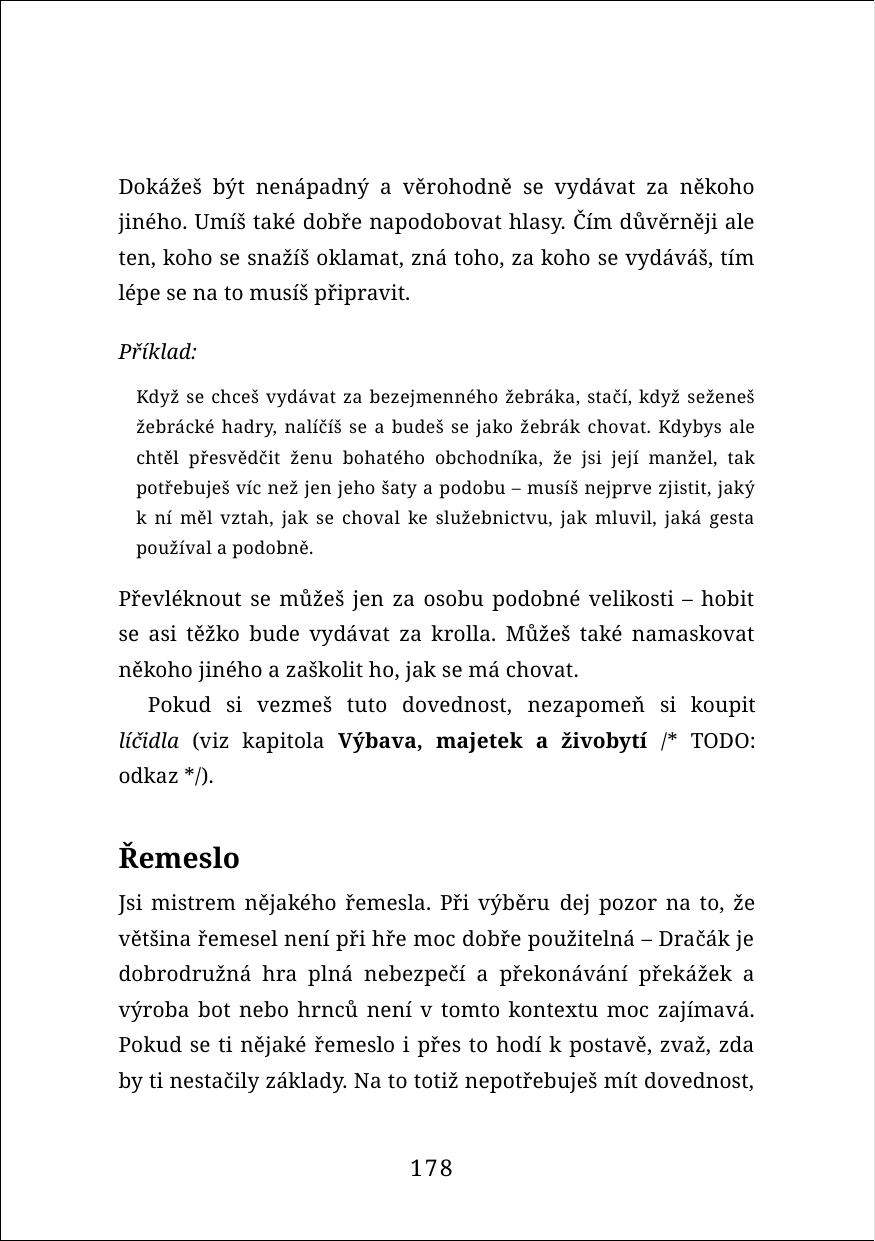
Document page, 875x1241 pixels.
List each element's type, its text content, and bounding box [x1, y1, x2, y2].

text Jsi mistrem nějakého řemesla. Při výběru dej pozor na to, že většina řemesel není při hře moc dobře použitelná – Dračák je dobrodružná hra plná nebezpečí a překonávání překážek a výroba bot nebo hrnců není v tomto kontextu moc zajímavá. Pokud se ti nějaké řemeslo i přes to hodí k postavě, zvaž, zda by ti nestačily základy. Na to totiž nepotřebuješ mít dovednost, [118, 888, 756, 1094]
text Příklad: [118, 337, 756, 366]
text Převléknout se můžeš jen za osobu podobné velikosti – hobit se asi těžko bude vydávat za krolla. Můžeš také namaskovat někoho jiného a zaškolit ho, jak se má chovat. Pokud si vezmeš tuto dovednost, nezapomeň si koupit líčidla (viz kapitola Výbava, majetek a živobytí /* TODO: odkaz */). [118, 584, 756, 790]
text Když se chceš vydávat za bezejmenného žebráka, stačí, když seženeš žebrácké hadry, nalíčíš se a budeš se jako žebrák chovat. Kdybys ale chtěl přesvědčit ženu bohatého obchodníka, že jsi její manžel, tak potřebuješ víc než jen jeho šaty a podobu – musíš nejprve zjistit, jaký k ní měl vztah, jak se choval ke služebnictvu, jak mluvil, jaká gesta používal a podobně. [136, 385, 756, 560]
subtitle Řemeslo [118, 838, 756, 877]
text Dokážeš být nenápadný a věrohodně se vydávat za někoho jiného. Umíš také dobře napodobovat hlasy. Čím důvěrněji ale ten, koho se snažíš oklamat, zná toho, za koho se vydáváš, tím lépe se na to musíš připravit. [118, 172, 756, 307]
